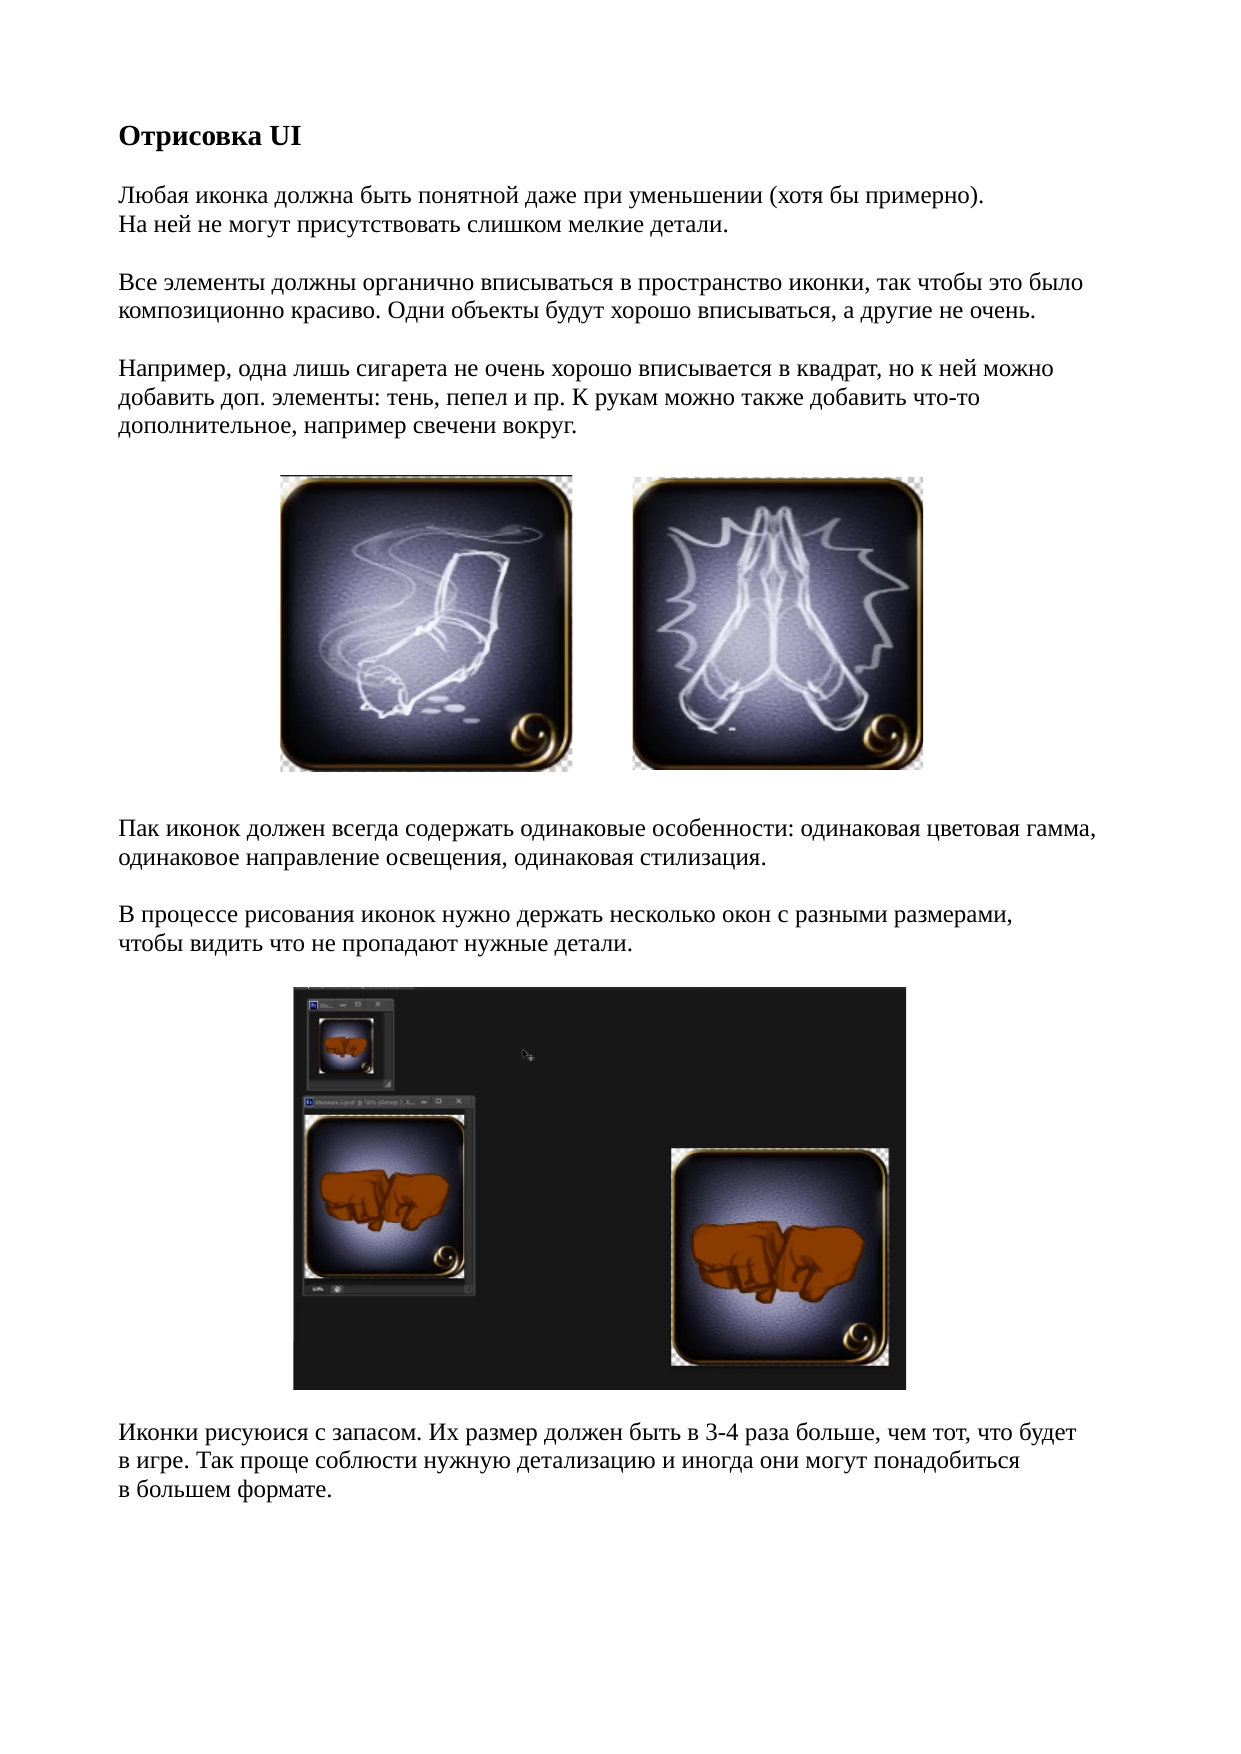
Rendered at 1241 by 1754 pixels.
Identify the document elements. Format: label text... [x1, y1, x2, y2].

text Иконки рисуюися с запасом. Их размер должен быть в 3-4 раза больше, чем тот, что будет [118, 1417, 1122, 1445]
text На ней не могут присутствовать слишком мелкие детали. [118, 209, 1122, 238]
text Отрисовка UI [118, 118, 1122, 152]
text В процессе рисования иконок нужно держать несколько окон с разными размерами, [118, 899, 1122, 928]
text Любая иконка должна быть понятной даже при уменьшении (хотя бы примерно). [118, 180, 1122, 209]
picture [632, 477, 924, 770]
text Например, одна лишь сигарета не очень хорошо вписывается в квадрат, но к ней можно добавить доп. элементы: тень, пепел и пр. К рукам можно также добавить что-то дополнительное, например свечени вокруг. [118, 353, 1122, 439]
text Пак иконок должен всегда содержать одинаковые особенности: одинаковая цветовая гамма, одинаковое направление освещения, одинаковая стилизация. [118, 813, 1122, 870]
text в большем формате. [118, 1474, 1122, 1503]
picture [280, 475, 573, 772]
text Все элементы должны органично вписываться в пространство иконки, так чтобы это было композиционно красиво. Одни объекты будут хорошо вписываться, а другие не очень. [118, 267, 1122, 324]
picture [293, 987, 907, 1390]
text чтобы видить что не пропадают нужные детали. [118, 928, 1122, 957]
text в игре. Так проще соблюсти нужную детализацию и иногда они могут понадобиться [118, 1445, 1122, 1474]
